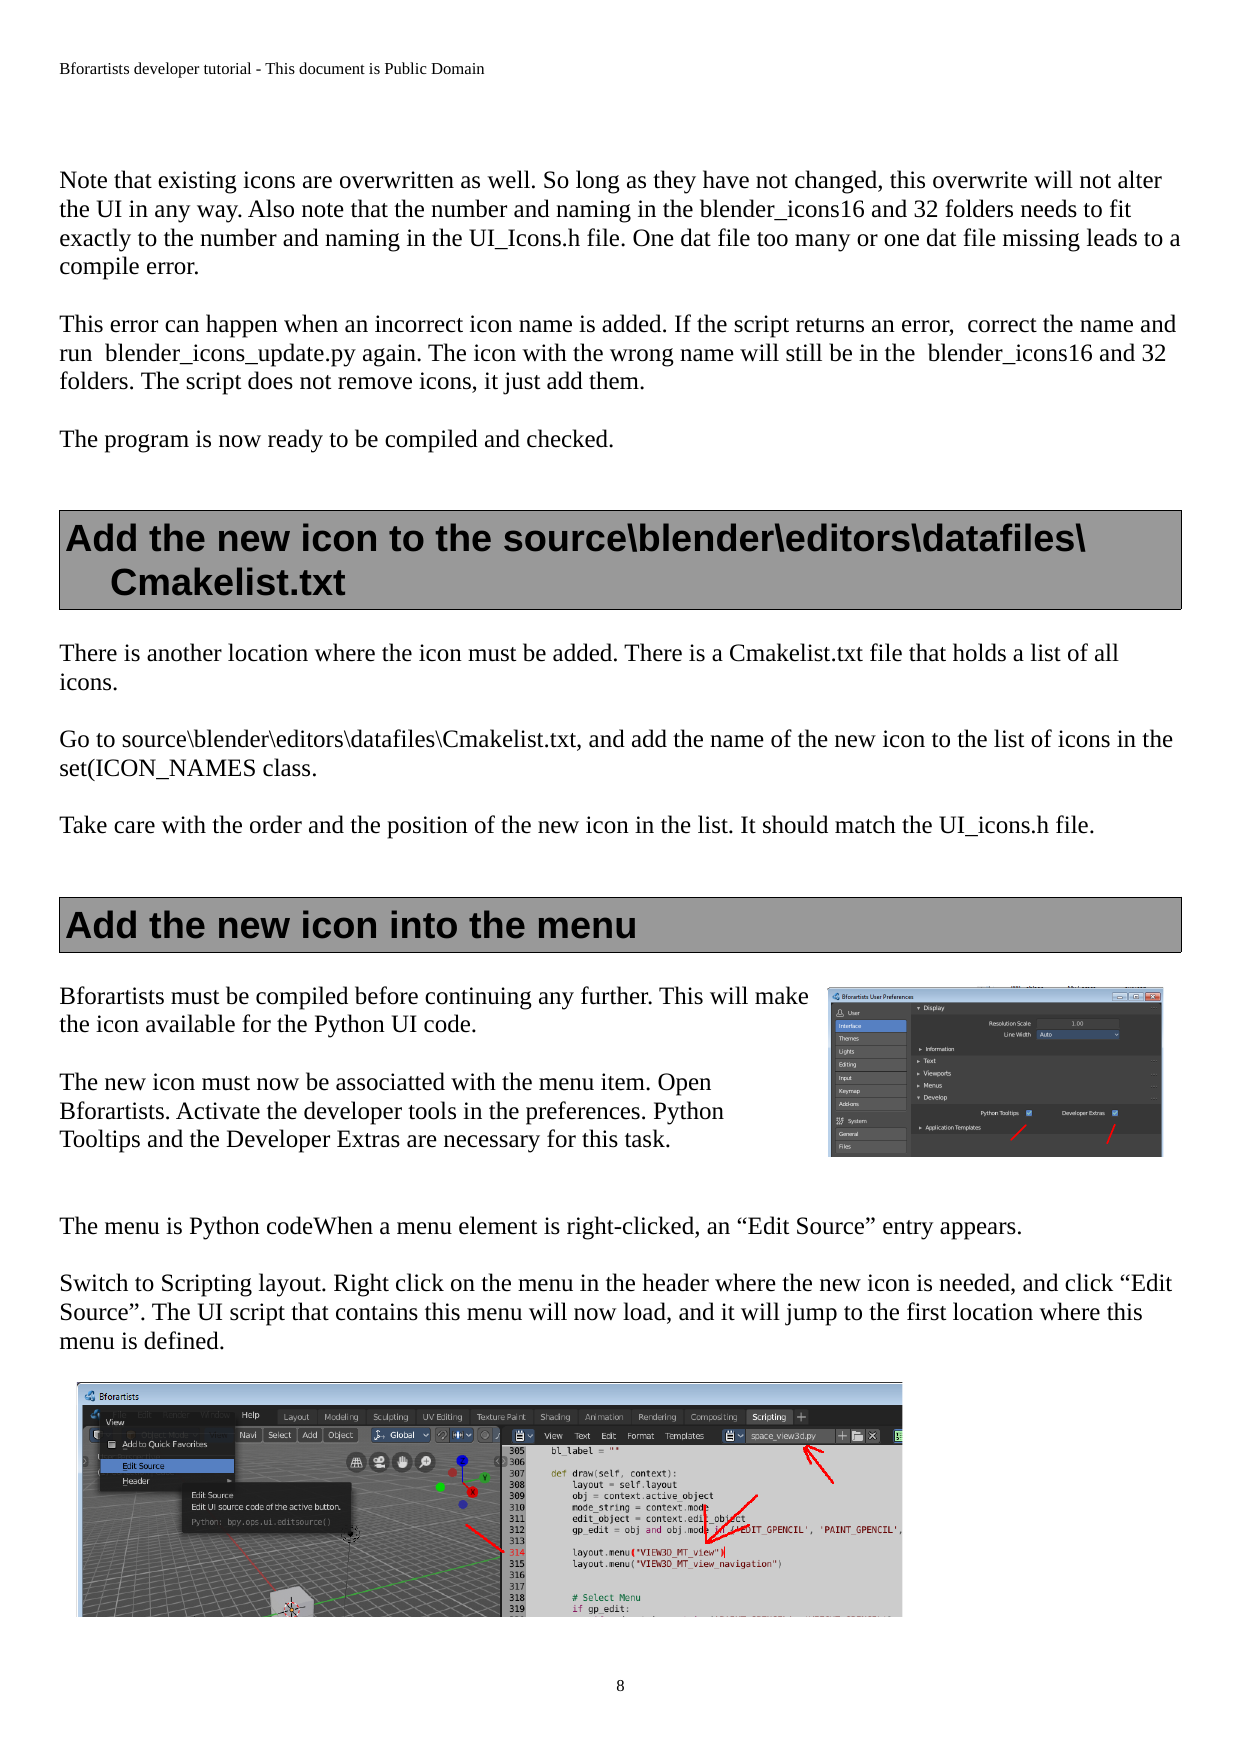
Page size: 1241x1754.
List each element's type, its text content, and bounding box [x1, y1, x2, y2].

text Go to source\blender\editors\datafiles\Cmakelist.txt, and add the name of the new icon to the list of icons in the set(ICON_NAMES class. [59, 724, 1181, 782]
table_header Add the new icon into the menu [60, 898, 1181, 952]
text The program is now ready to be compiled and checked. [59, 424, 1181, 453]
text The new icon must now be associatted with the menu item. Open Bforartists. Activate the developer tools in the preferences. Python Tooltips and the Developer Extras are necessary for this task. [59, 1067, 827, 1153]
picture [76, 1382, 903, 1617]
text Bforartists must be compiled before continuing any further. This will make the icon available for the Python UI code. [59, 981, 1181, 1038]
text Note that existing icons are overwritten as well. So long as they have not changed, this overwrite will not alter the UI in any way. Also note that the number and naming in the blender_icons16 and 32 folders needs to fit exactly to the number and naming in the UI_Icons.h file. One dat file too many or one dat file missing leads to a compile error. [59, 165, 1181, 280]
table_header Add the new icon to the source\blender\editors\datafiles\Cmakelist.txt [60, 511, 1181, 609]
text This error can happen when an incorrect icon name is added. If the script returns an error, correct the name and run blender_icons_update.py again. The icon with the wrong name will still be in the blender_icons16 and 32 folders. The script does not remove icons, it just add them. [59, 309, 1181, 395]
text There is another location where the icon must be added. There is a Cmakelist.txt file that holds a list of all icons. [59, 638, 1181, 695]
text Switch to Scripting layout. Right click on the menu in the header where the new icon is needed, and click “Edit Source”. The UI script that contains this menu will now load, and it will jump to the first location where this menu is defined. [59, 1268, 1181, 1354]
text The menu is Python codeWhen a menu element is right-clicked, an “Edit Source” entry appears. [59, 1211, 1181, 1239]
picture [827, 986, 1164, 1157]
text Take care with the order and the position of the new icon in the list. It should match the UI_icons.h file. [59, 810, 1181, 839]
